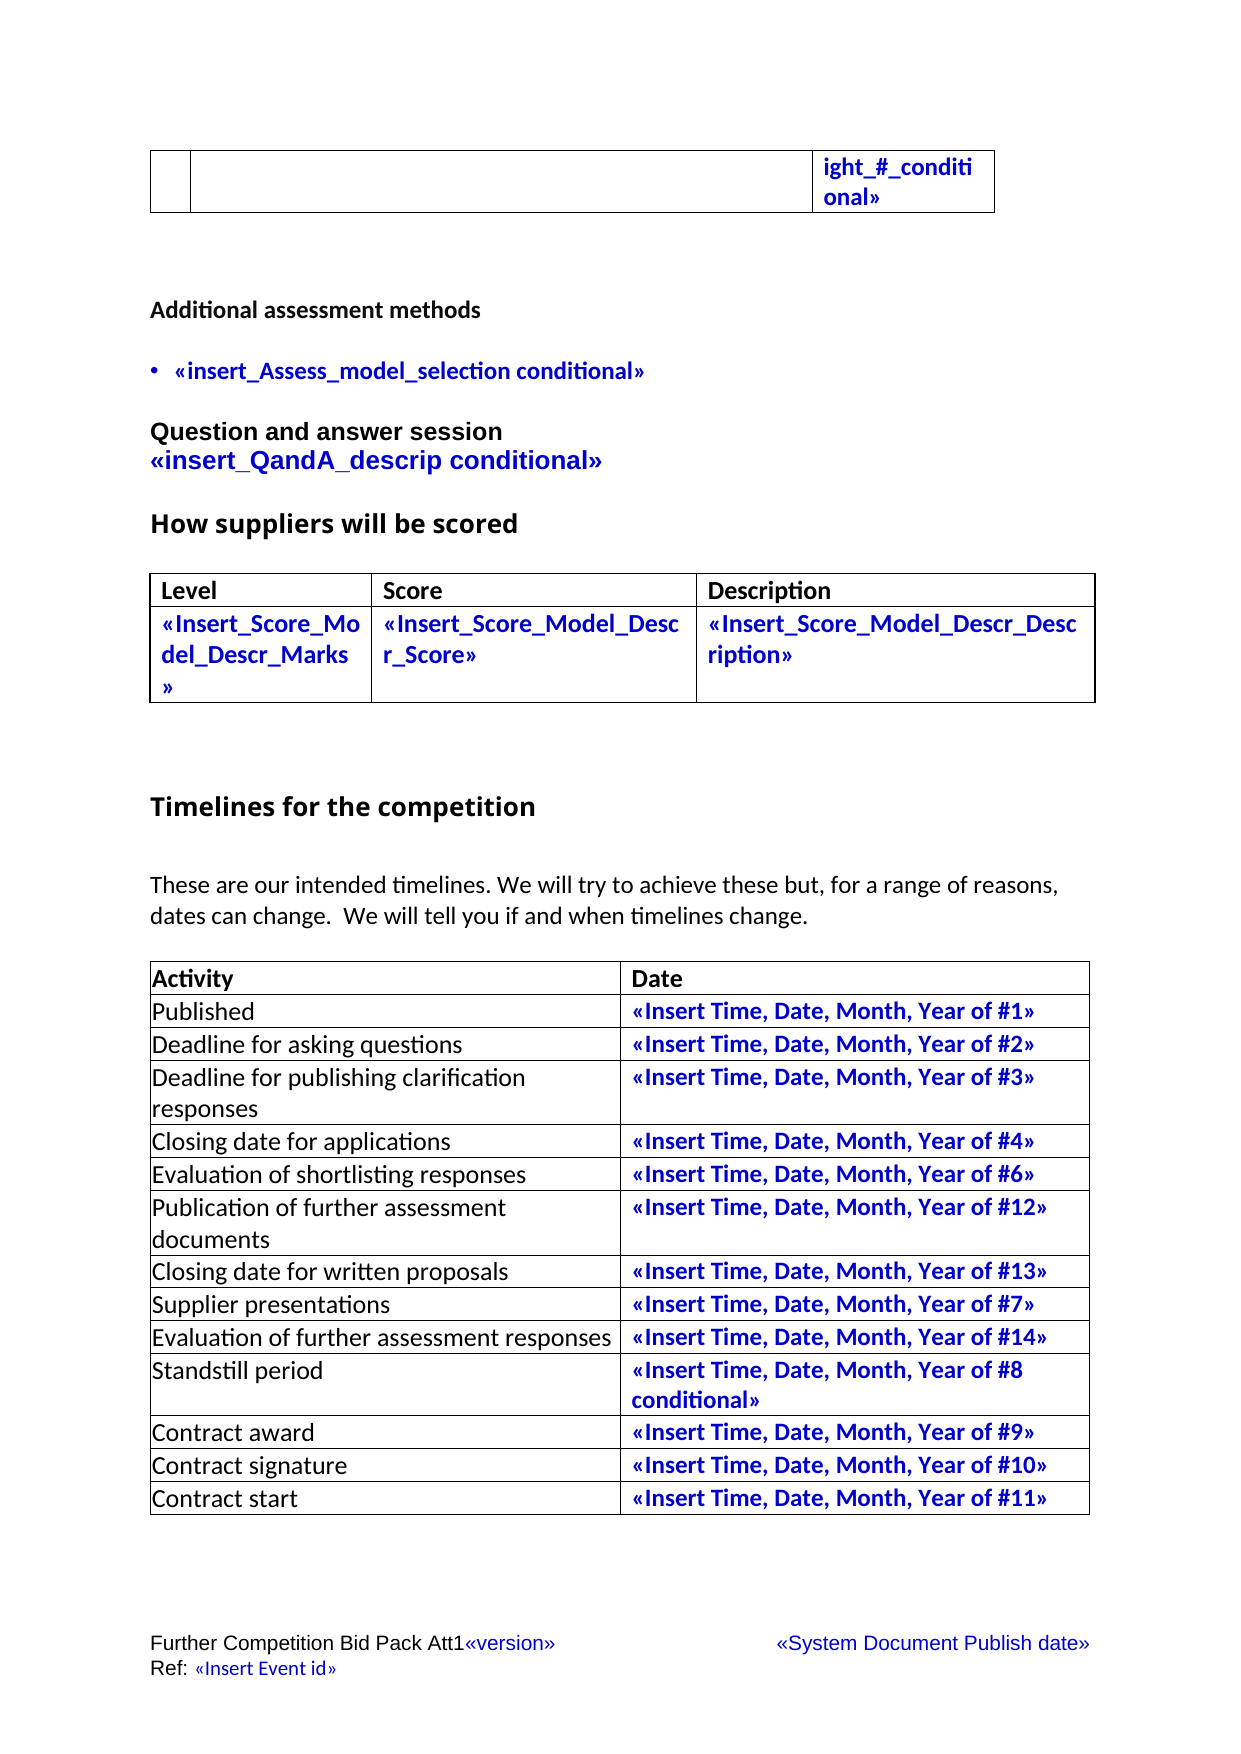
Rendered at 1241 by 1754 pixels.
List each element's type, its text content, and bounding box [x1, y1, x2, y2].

table_cell «Insert Time, Date, Month, Year of #1» [621, 995, 1089, 1027]
table_cell «Insert_Score_Model_Descr_Score» [372, 607, 696, 702]
text «insert_QandA_descrip conditional» [150, 445, 1090, 475]
table_cell «Insert Time, Date, Month, Year of #3» [621, 1061, 1089, 1124]
table_cell «Insert Time, Date, Month, Year of #10» [621, 1449, 1089, 1481]
text These are our intended timelines. We will try to achieve these but, for a range of reasons, dates can change. We will tell you if and when timelines change. [150, 870, 1090, 961]
table_cell Contract start [151, 1482, 620, 1513]
table_cell Closing date for written proposals [151, 1256, 620, 1287]
table_cell [191, 151, 812, 212]
table_header Date [621, 962, 1089, 994]
list «insert_Assess_model_selection conditional» [150, 356, 1090, 386]
table_cell «Insert Time, Date, Month, Year of #8 conditional» [621, 1354, 1089, 1415]
table_cell Publication of further assessment documents [151, 1191, 620, 1254]
text Question and answer session [150, 417, 1090, 445]
table_cell Closing date for applications [151, 1125, 620, 1157]
table_cell «Insert Time, Date, Month, Year of #14» [621, 1321, 1089, 1353]
table_cell Published [151, 995, 620, 1027]
table_header Activity [151, 962, 620, 994]
table_cell «Insert Time, Date, Month, Year of #4» [621, 1125, 1089, 1157]
table_header Score [372, 574, 696, 606]
table_cell [151, 151, 190, 212]
table_cell «Insert Time, Date, Month, Year of #6» [621, 1158, 1089, 1190]
table_cell Standstill period [151, 1354, 620, 1415]
table_cell Deadline for publishing clarification responses [151, 1061, 620, 1124]
table_header Description [697, 574, 1094, 606]
table_cell «Insert Time, Date, Month, Year of #12» [621, 1191, 1089, 1254]
table_cell Contract award [151, 1416, 620, 1448]
text Additional assessment methods [150, 294, 1090, 325]
table_cell «Insert Time, Date, Month, Year of #13» [621, 1256, 1089, 1287]
table_cell Supplier presentations [151, 1288, 620, 1320]
table_cell Contract signature [151, 1449, 620, 1481]
table_cell «Insert Time, Date, Month, Year of #9» [621, 1416, 1089, 1448]
table_cell «Insert_Score_Model_Descr_Description» [697, 607, 1094, 702]
table_cell ight_#_conditional» [813, 151, 994, 212]
table_cell Evaluation of further assessment responses [151, 1321, 620, 1353]
table_cell «Insert Time, Date, Month, Year of #11» [621, 1482, 1089, 1513]
table_cell «Insert Time, Date, Month, Year of #2» [621, 1028, 1089, 1060]
text How suppliers will be scored [150, 506, 1090, 541]
table_cell Deadline for asking questions [151, 1028, 620, 1060]
table_cell Evaluation of shortlisting responses [151, 1158, 620, 1190]
table_cell «Insert Time, Date, Month, Year of #7» [621, 1288, 1089, 1320]
subtitle Timelines for the competition [150, 789, 1090, 870]
table_header Level [151, 574, 371, 606]
table_cell «Insert_Score_Model_Descr_Marks» [151, 607, 371, 702]
